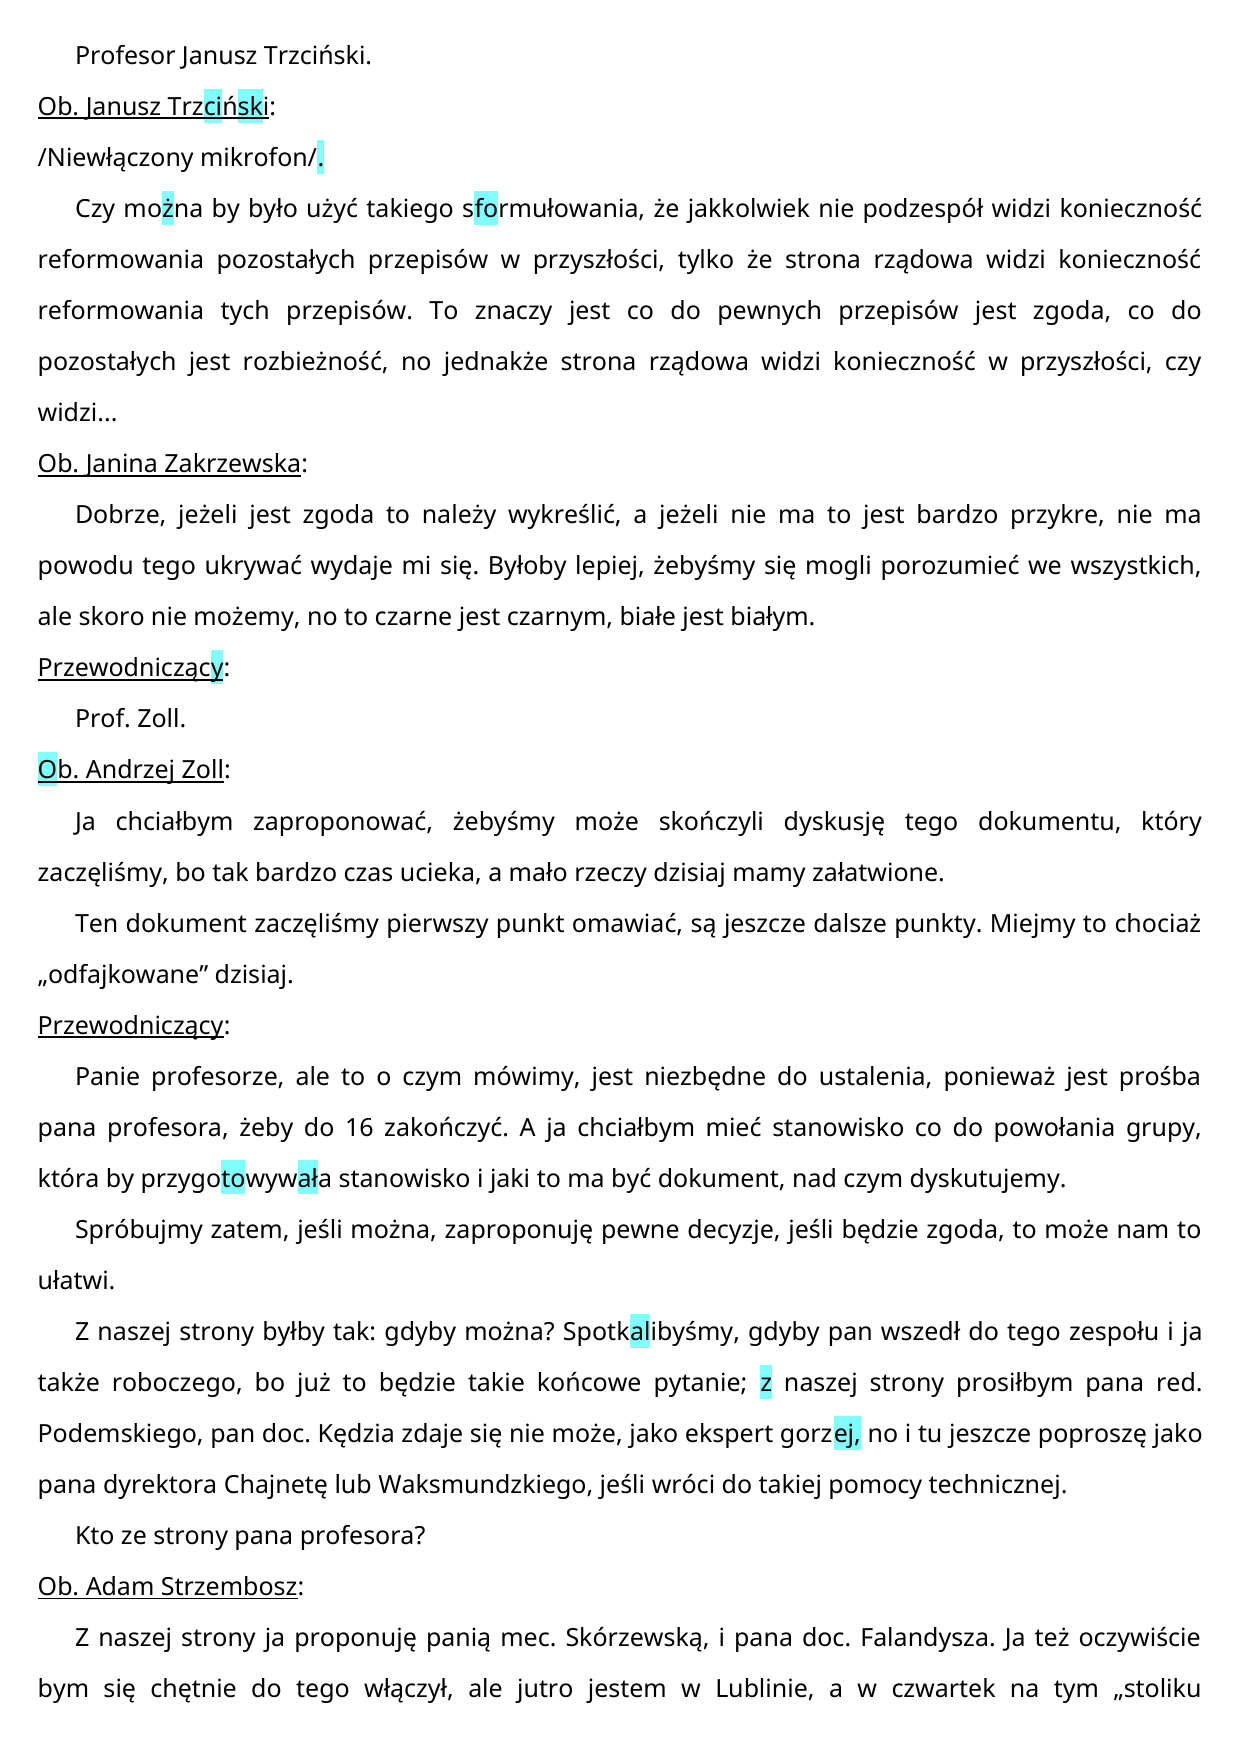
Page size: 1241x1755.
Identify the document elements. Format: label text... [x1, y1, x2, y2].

text Ob. Janina Zakrzewska: [37, 446, 1203, 480]
text Ob. Janusz Trzciński: [37, 88, 1203, 123]
text Ten dokument zaczęliśmy pierwszy punkt omawiać, są jeszcze dalsze punkty. Miejmy to chociaż „odfajkowane” dzisiaj. [37, 905, 1203, 990]
text Czy można by było użyć takiego sformułowania, że jakkolwiek nie podzespół widzi konieczność reformowania pozostałych przepisów w przyszłości, tylko że strona rządowa widzi konieczność reformowania tych przepisów. To znaczy jest co do pewnych przepisów jest zgoda, co do pozostałych jest rozbieżność, no jednakże strona rządowa widzi konieczność w przyszłości, czy widzi... [37, 191, 1203, 429]
text Z naszej strony ja proponuję panią mec. Skórzewską, i pana doc. Falandysza. Ja też oczywiście bym się chętnie do tego włączył, ale jutro jestem w Lublinie, a w czwartek na tym „stoliku [37, 1620, 1203, 1705]
text Spróbujmy zatem, jeśli można, zaproponuję pewne decyzje, jeśli będzie zgoda, to może nam to ułatwi. [37, 1211, 1203, 1297]
text Ob. Andrzej Zoll: [37, 752, 1203, 786]
text Przewodniczący: [37, 650, 1203, 684]
text Ob. Adam Strzembosz: [37, 1569, 1203, 1603]
text Dobrze, jeżeli jest zgoda to należy wykreślić, a jeżeli nie ma to jest bardzo przykre, nie ma powodu tego ukrywać wydaje mi się. Byłoby lepiej, żebyśmy się mogli porozumieć we wszystkich, ale skoro nie możemy, no to czarne jest czarnym, białe jest białym. [37, 497, 1203, 633]
text /Niewłączony mikrofon/. [37, 139, 1203, 174]
text Panie profesorze, ale to o czym mówimy, jest niezbędne do ustalenia, ponieważ jest prośba pana profesora, żeby do 16 zakończyć. A ja chciałbym mieć stanowisko co do powołania grupy, która by przygotowywała stanowisko i jaki to ma być dokument, nad czym dyskutujemy. [37, 1058, 1203, 1194]
text Prof. Zoll. [37, 701, 1203, 735]
text Z naszej strony byłby tak: gdyby można? Spotkalibyśmy, gdyby pan wszedł do tego zespołu i ja także roboczego, bo już to będzie takie końcowe pytanie; z naszej strony prosiłbym pana red. Podemskiego, pan doc. Kędzia zdaje się nie może, jako ekspert gorzej, no i tu jeszcze poproszę jako pana dyrektora Chajnetę lub Waksmundzkiego, jeśli wróci do takiej pomocy technicznej. [37, 1313, 1203, 1501]
text Kto ze strony pana profesora? [37, 1518, 1203, 1552]
text Profesor Janusz Trzciński. [37, 37, 1203, 72]
text Ja chciałbym zaproponować, żebyśmy może skończyli dyskusję tego dokumentu, który zaczęliśmy, bo tak bardzo czas ucieka, a mało rzeczy dzisiaj mamy załatwione. [37, 803, 1203, 888]
text Przewodniczący: [37, 1007, 1203, 1041]
